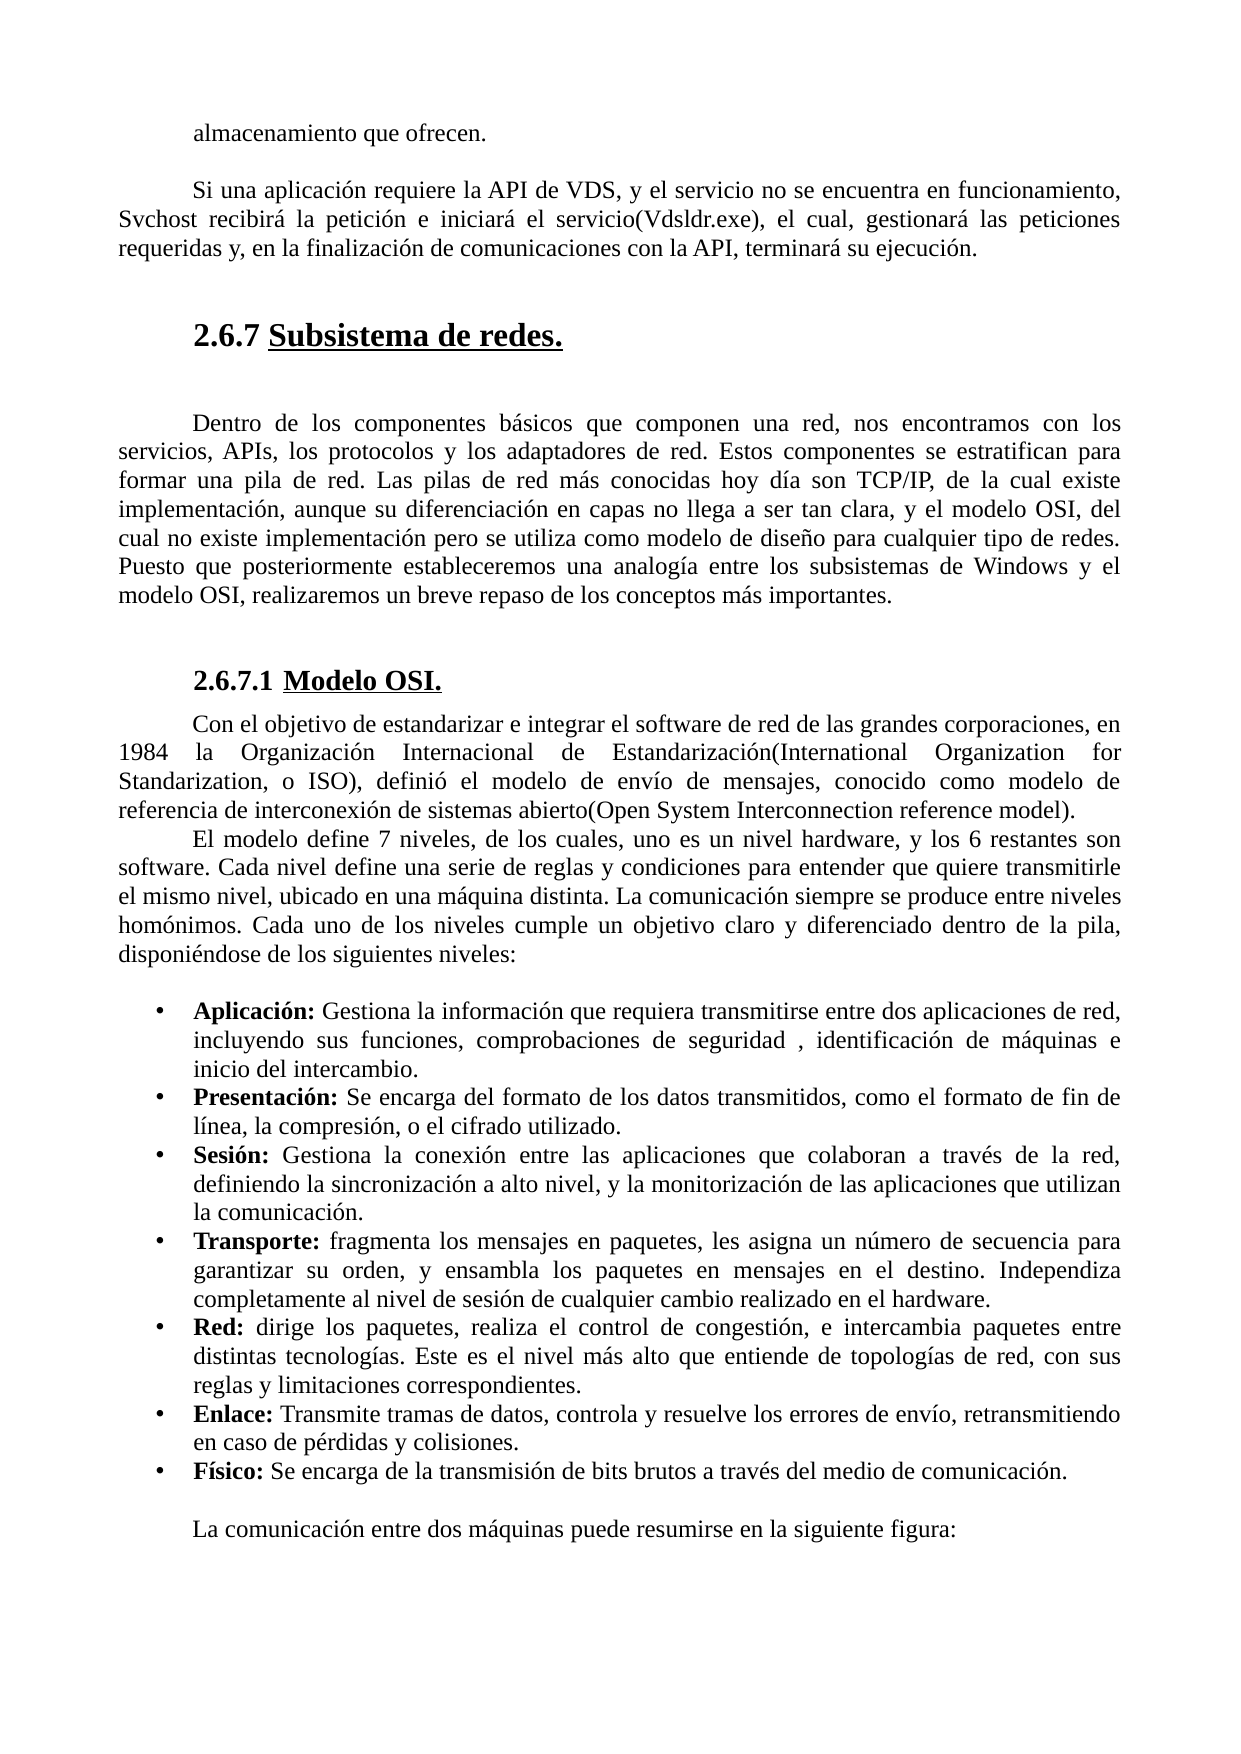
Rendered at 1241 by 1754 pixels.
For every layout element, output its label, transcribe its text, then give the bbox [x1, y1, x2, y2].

text La comunicación entre dos máquinas puede resumirse en la siguiente figura: [118, 1514, 1122, 1542]
list Sesión: Gestiona la conexión entre las aplicaciones que colaboran a través de la red, definiendo la sincronización a alto nivel, y la monitorización de las aplicaciones que utilizan la comunicación. [156, 1140, 1122, 1226]
text El modelo define 7 niveles, de los cuales, uno es un nivel hardware, y los 6 restantes son software. Cada nivel define una serie de reglas y condiciones para entender que quiere transmitirle el mismo nivel, ubicado en una máquina distinta. La comunicación siempre se produce entre niveles homónimos. Cada uno de los niveles cumple un objetivo claro y diferenciado dentro de la pila, disponiéndose de los siguientes niveles: [118, 824, 1122, 967]
list Transporte: fragmenta los mensajes en paquetes, les asigna un número de secuencia para garantizar su orden, y ensambla los paquetes en mensajes en el destino. Independiza completamente al nivel de sesión de cualquier cambio realizado en el hardware. [156, 1226, 1122, 1312]
text Si una aplicación requiere la API de VDS, y el servicio no se encuentra en funcionamiento, Svchost recibirá la petición e iniciará el servicio(Vdsldr.exe), el cual, gestionará las peticiones requeridas y, en la finalización de comunicaciones con la API, terminará su ejecución. [118, 176, 1122, 262]
subtitle Subsistema de redes. [193, 316, 1122, 354]
text Dentro de los componentes básicos que componen una red, nos encontramos con los servicios, APIs, los protocolos y los adaptadores de red. Estos componentes se estratifican para formar una pila de red. Las pilas de red más conocidas hoy día son TCP/IP, de la cual existe implementación, aunque su diferenciación en capas no llega a ser tan clara, y el modelo OSI, del cual no existe implementación pero se utiliza como modelo de diseño para cualquier tipo de redes. Puesto que posteriormente estableceremos una analogía entre los subsistemas de Windows y el modelo OSI, realizaremos un breve repaso de los conceptos más importantes. [118, 408, 1122, 609]
list Aplicación: Gestiona la información que requiera transmitirse entre dos aplicaciones de red, incluyendo sus funciones, comprobaciones de seguridad , identificación de máquinas e inicio del intercambio. [156, 996, 1122, 1082]
subtitle Modelo OSI. [193, 663, 1122, 696]
list Físico: Se encarga de la transmisión de bits brutos a través del medio de comunicación. [156, 1456, 1122, 1485]
list Red: dirige los paquetes, realiza el control de congestión, e intercambia paquetes entre distintas tecnologías. Este es el nivel más alto que entiende de topologías de red, con sus reglas y limitaciones correspondientes. [156, 1312, 1122, 1399]
text Con el objetivo de estandarizar e integrar el software de red de las grandes corporaciones, en 1984 la Organización Internacional de Estandarización(International Organization for Standarization, o ISO), definió el modelo de envío de mensajes, conocido como modelo de referencia de interconexión de sistemas abierto(Open System Interconnection reference model). [118, 709, 1122, 824]
list Presentación: Se encarga del formato de los datos transmitidos, como el formato de fin de línea, la compresión, o el cifrado utilizado. [156, 1082, 1122, 1140]
list Enlace: Transmite tramas de datos, controla y resuelve los errores de envío, retransmitiendo en caso de pérdidas y colisiones. [156, 1399, 1122, 1456]
list almacenamiento que ofrecen. [156, 118, 1122, 147]
